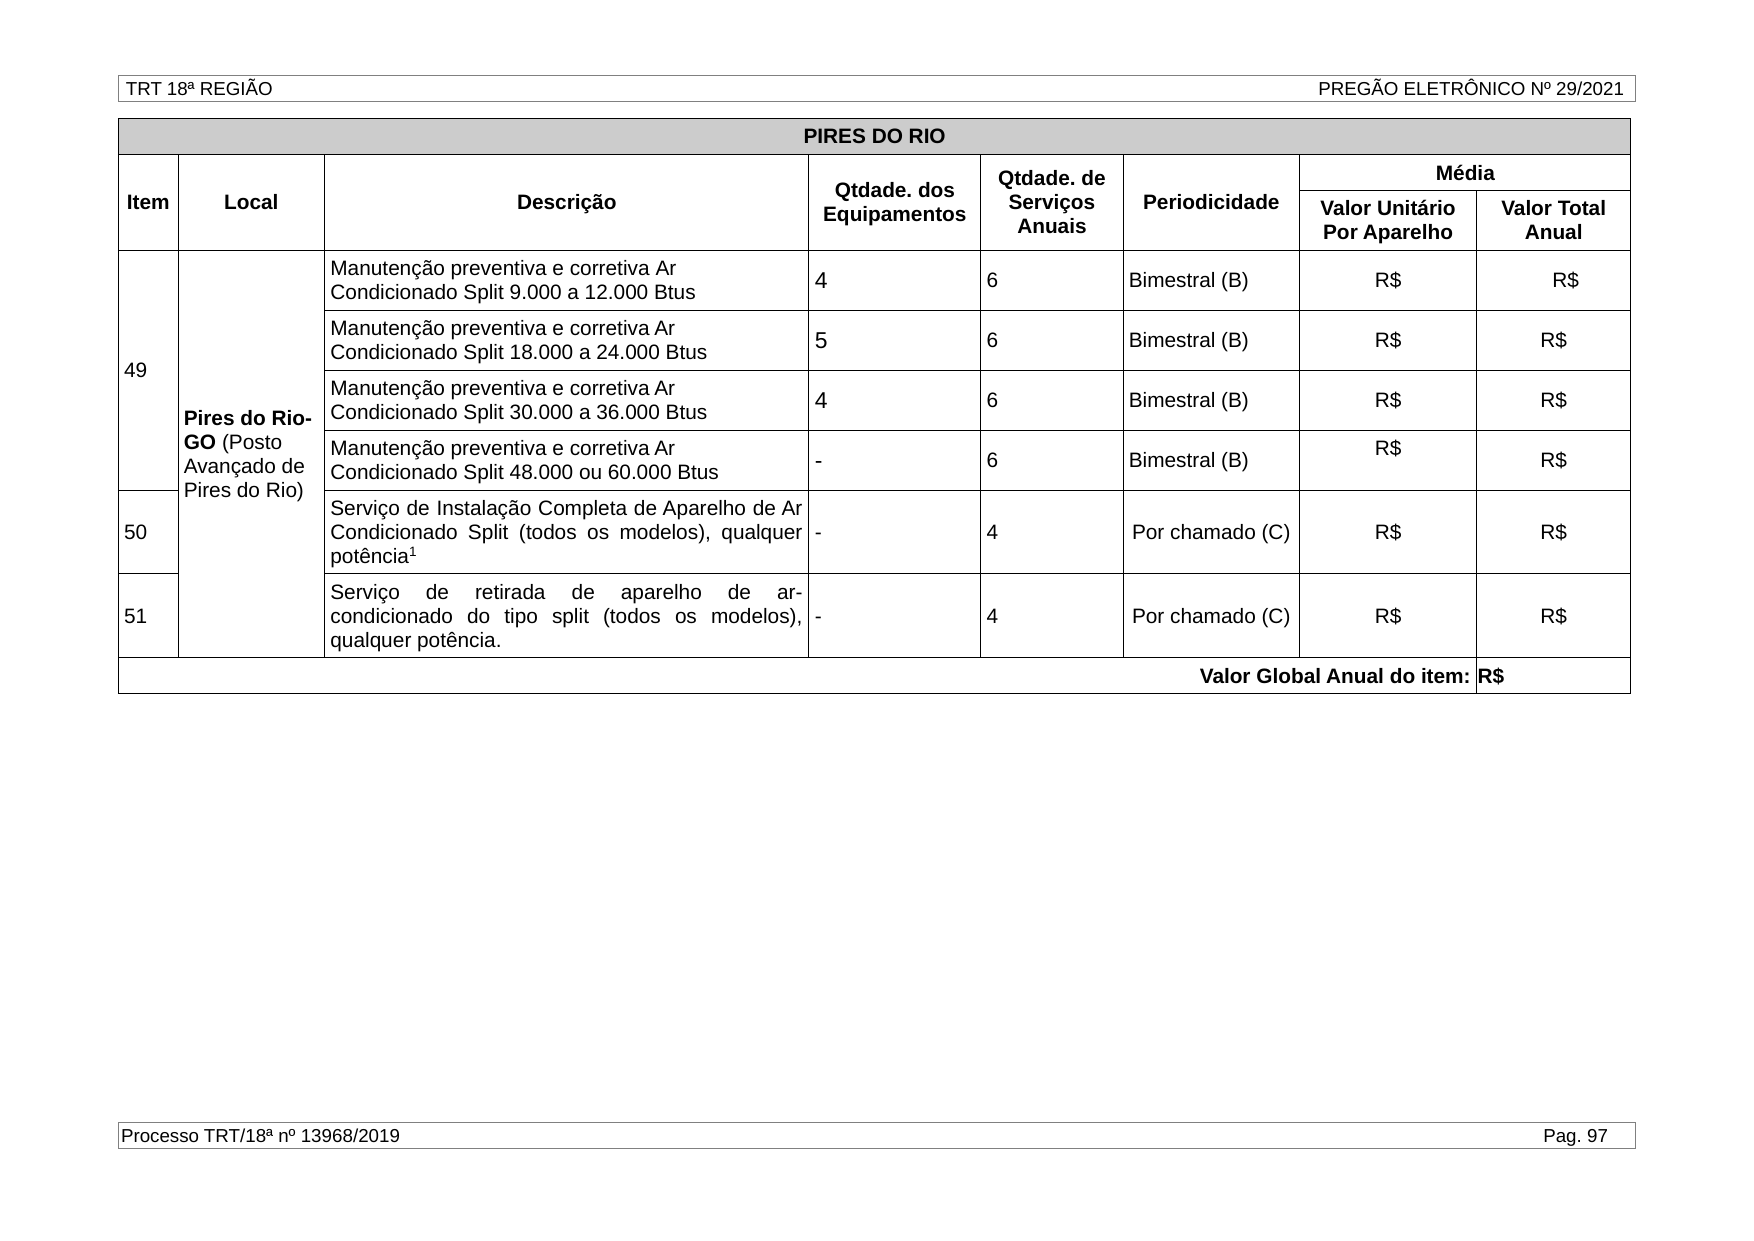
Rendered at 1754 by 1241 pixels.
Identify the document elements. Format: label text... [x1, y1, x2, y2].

table_cell R$ [1477, 431, 1630, 489]
table_cell Item [119, 155, 178, 250]
table_cell Descrição [325, 155, 808, 250]
table_cell R$ [1477, 251, 1630, 310]
table_header PIRES DO RIO [119, 119, 1630, 154]
table_cell Serviço de Instalação Completa de Aparelho de Ar Condicionado Split (todos os modelos), qualquer potência1 [325, 491, 808, 573]
table_cell R$ [1477, 491, 1630, 573]
table_cell 5 [809, 311, 980, 370]
table_cell 50 [119, 491, 178, 573]
table_cell Por chamado (C) [1124, 574, 1299, 657]
table_cell R$ [1300, 431, 1476, 489]
table_cell Pires do Rio-GO (Posto Avançado de Pires do Rio) [179, 251, 324, 657]
table_cell 4 [981, 574, 1123, 657]
table_cell Bimestral (B) [1124, 431, 1299, 489]
table_cell R$ [1300, 311, 1476, 370]
table_cell Valor Unitário Por Aparelho [1300, 191, 1476, 250]
table_cell R$ [1477, 658, 1630, 693]
table_cell Bimestral (B) [1124, 251, 1299, 310]
table_cell R$ [1477, 371, 1630, 429]
table_cell R$ [1300, 371, 1476, 429]
table_cell Valor Global Anual do item: [119, 658, 1476, 693]
table_cell R$ [1477, 574, 1630, 657]
table_cell 6 [981, 251, 1123, 310]
table_cell Local [179, 155, 324, 250]
table_cell Por chamado (C) [1124, 491, 1299, 573]
table_cell Média [1300, 155, 1630, 190]
table_cell 4 [809, 371, 980, 429]
table_cell R$ [1300, 574, 1476, 657]
table_cell R$ [1300, 251, 1476, 310]
table_cell 4 [981, 491, 1123, 573]
table_cell - [809, 574, 980, 657]
table_cell Bimestral (B) [1124, 371, 1299, 429]
table_cell Manutenção preventiva e corretiva Ar Condicionado Split 18.000 a 24.000 Btus [325, 311, 808, 370]
table_cell 6 [981, 371, 1123, 429]
table_cell R$ [1300, 491, 1476, 573]
table_cell Manutenção preventiva e corretiva Ar Condicionado Split 9.000 a 12.000 Btus [325, 251, 808, 310]
table_cell 6 [981, 311, 1123, 370]
table_cell 49 [119, 251, 178, 489]
table_cell 6 [981, 431, 1123, 489]
table_cell - [809, 491, 980, 573]
table_cell Bimestral (B) [1124, 311, 1299, 370]
table_cell - [809, 431, 980, 489]
table_cell Valor Total Anual [1477, 191, 1630, 250]
table_cell Qtdade. de Serviços Anuais [981, 155, 1123, 250]
table_cell 51 [119, 574, 178, 657]
table_cell Periodicidade [1124, 155, 1299, 250]
table_cell Manutenção preventiva e corretiva Ar Condicionado Split 30.000 a 36.000 Btus [325, 371, 808, 429]
table_cell Serviço de retirada de aparelho de ar-condicionado do tipo split (todos os modelos), qualquer potência. [325, 574, 808, 657]
table_cell Manutenção preventiva e corretiva Ar Condicionado Split 48.000 ou 60.000 Btus [325, 431, 808, 489]
table_cell Qtdade. dos Equipamentos [809, 155, 980, 250]
table_cell 4 [809, 251, 980, 310]
table_cell R$ [1477, 311, 1630, 370]
